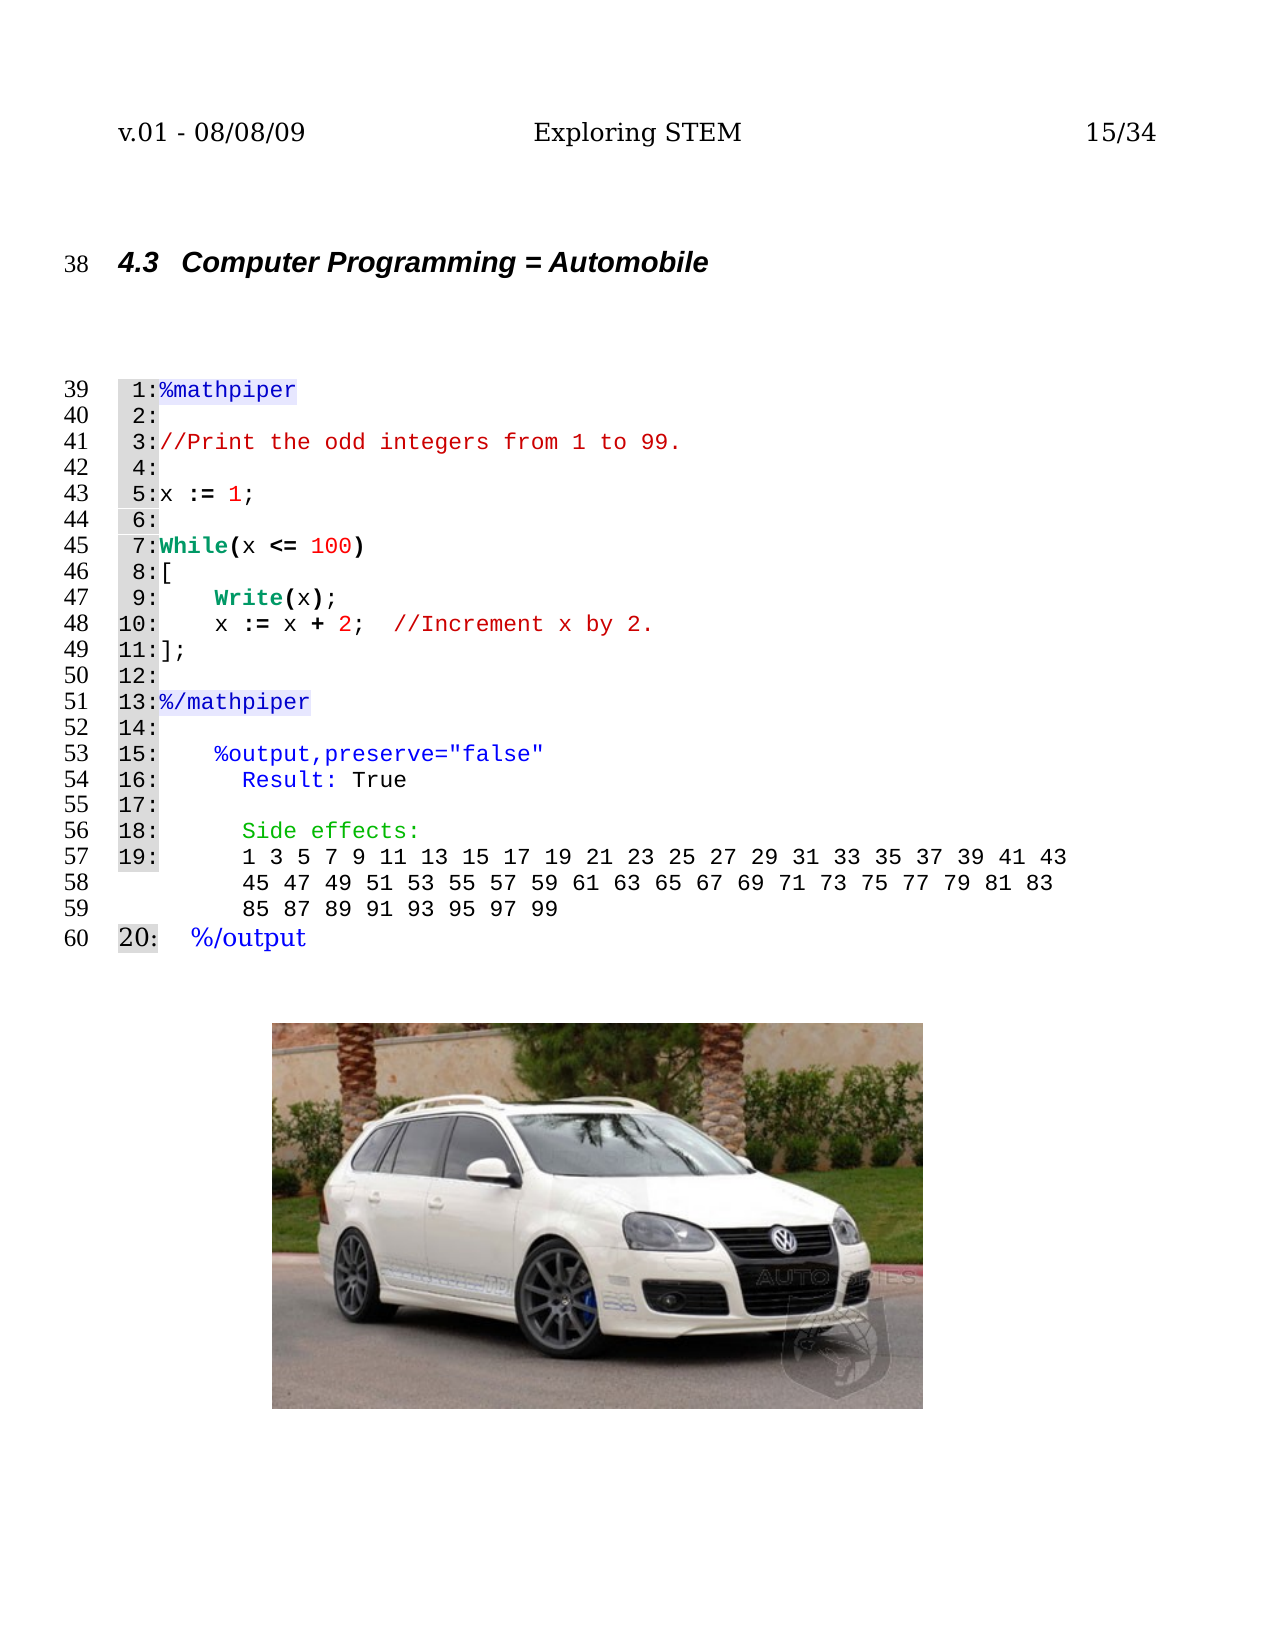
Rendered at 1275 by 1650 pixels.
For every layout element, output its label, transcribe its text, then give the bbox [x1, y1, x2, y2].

text 10: x := x + 2; //Increment x by 2. [118, 612, 1157, 638]
picture [272, 1023, 923, 1409]
subtitle Computer Programming = Automobile [118, 245, 1157, 278]
text 8:[ [118, 560, 1157, 586]
text 20: %/output [118, 923, 1157, 953]
text 6: [118, 508, 1157, 534]
text 85 87 89 91 93 95 97 99 [118, 898, 1157, 923]
text 12: [118, 664, 1157, 690]
text 17: [118, 794, 1157, 820]
text 9: Write(x); [118, 586, 1157, 612]
text 15: %output,preserve="false" [118, 742, 1157, 768]
text 7:While(x <= 100) [118, 534, 1157, 560]
text 2: [118, 405, 1157, 431]
text 18: Side effects: [118, 820, 1157, 846]
text 5:x := 1; [118, 483, 1157, 508]
text 16: Result: True [118, 768, 1157, 794]
text 3://Print the odd integers from 1 to 99. [118, 431, 1157, 457]
text 19: 1 3 5 7 9 11 13 15 17 19 21 23 25 27 29 31 33 35 37 39 41 43 [118, 846, 1157, 872]
text 1:%mathpiper [118, 379, 1157, 405]
text 4: [118, 457, 1157, 483]
text 45 47 49 51 53 55 57 59 61 63 65 67 69 71 73 75 77 79 81 83 [118, 872, 1157, 898]
text 13:%/mathpiper [118, 690, 1157, 716]
text 14: [118, 716, 1157, 742]
text 11:]; [118, 638, 1157, 664]
